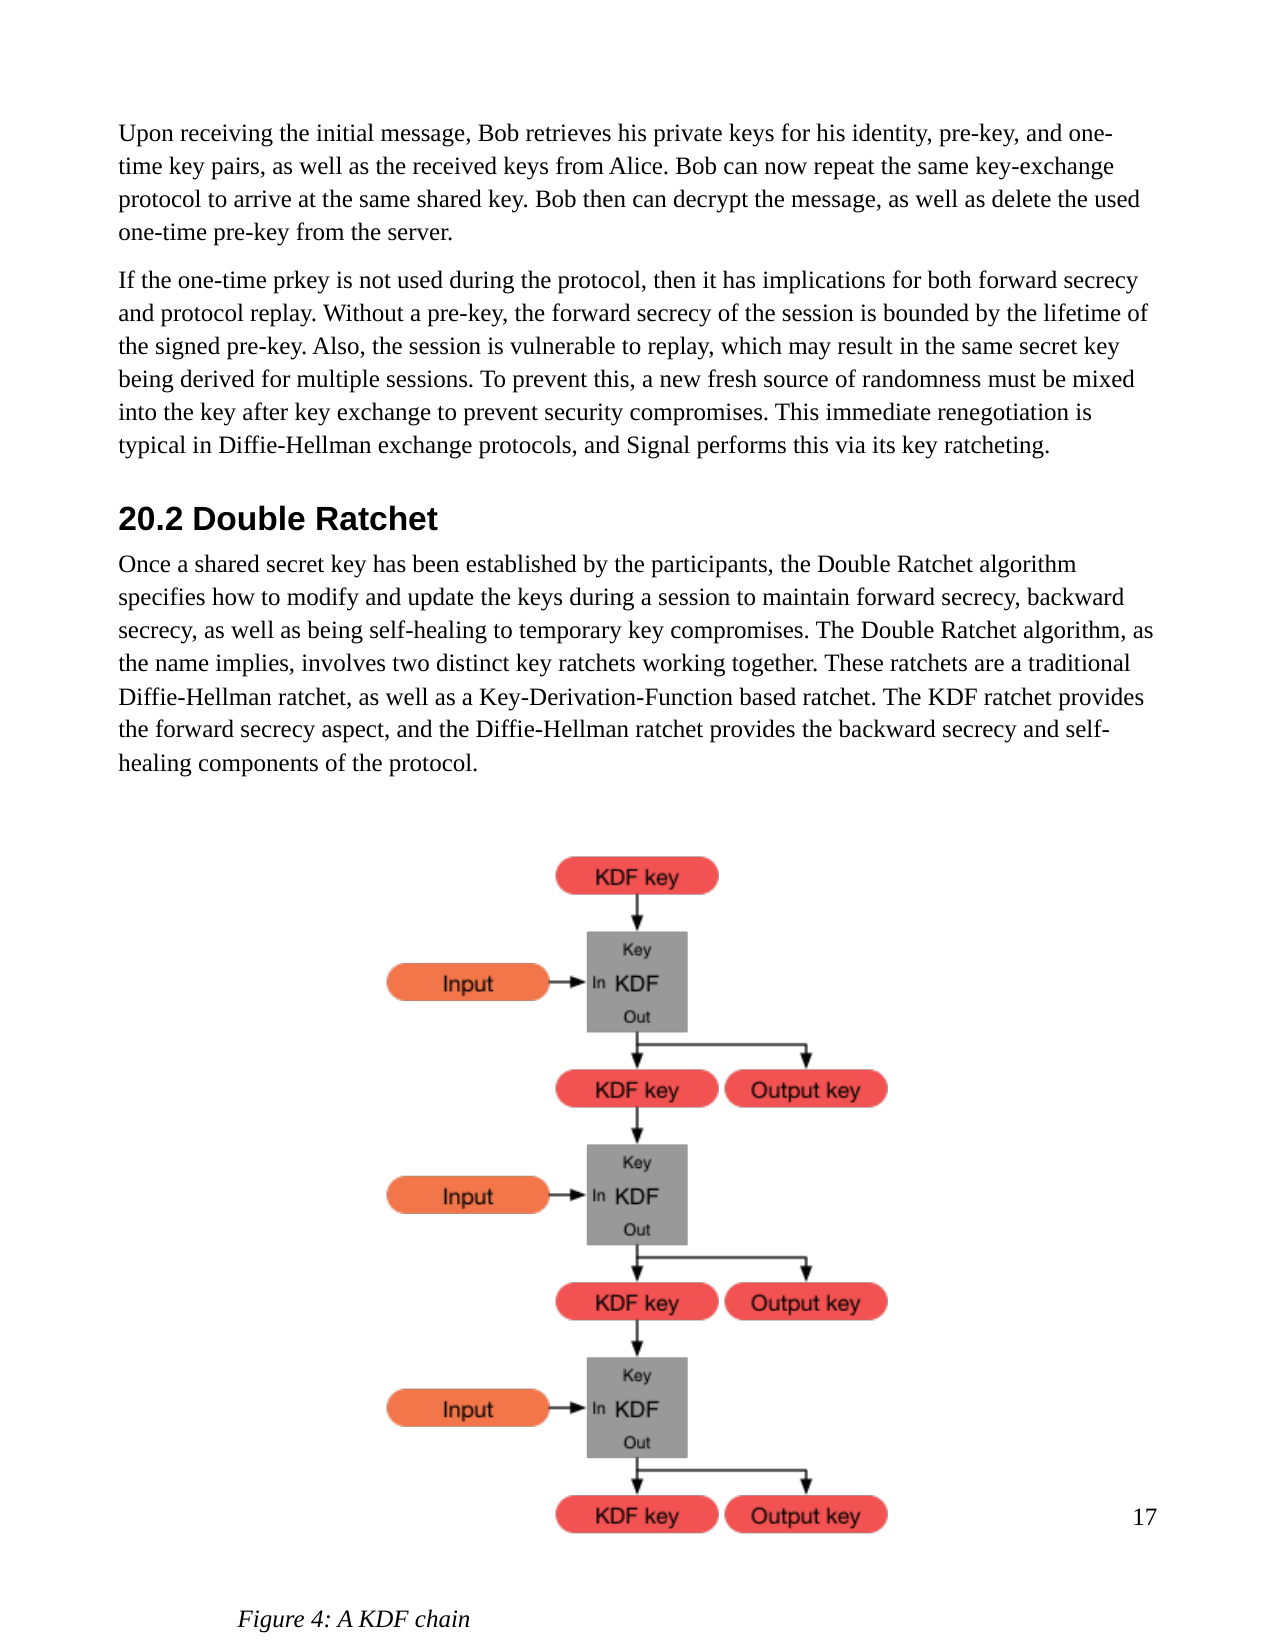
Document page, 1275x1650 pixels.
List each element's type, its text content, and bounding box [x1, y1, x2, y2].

text If the one-time prkey is not used during the protocol, then it has implications for both forward secrecy and protocol replay. Without a pre-key, the forward secrecy of the session is bounded by the lifetime of the signed pre-key. Also, the session is vulnerable to replay, which may result in the same secret key being derived for multiple sessions. To prevent this, a new fresh source of randomness must be mixed into the key after key exchange to prevent security compromises. This immediate renegotiation is typical in Diffie-Hellman exchange protocols, and Signal performs this via its key ratcheting. [118, 265, 1157, 459]
subtitle Double Ratchet [118, 498, 1157, 537]
text Upon receiving the initial message, Bob retrieves his private keys for his identity, pre-key, and one-time key pairs, as well as the received keys from Alice. Bob can now repeat the same key-exchange protocol to arrive at the same shared key. Bob then can decrypt the message, as well as delete the used one-time pre-key from the server. [118, 118, 1157, 246]
picture [237, 796, 1038, 1599]
text Once a shared secret key has been established by the participants, the Double Ratchet algorithm specifies how to modify and update the keys during a session to maintain forward secrecy, backward secrecy, as well as being self-healing to temporary key compromises. The Double Ratchet algorithm, as the name implies, involves two distinct key ratchets working together. These ratchets are a traditional Diffie-Hellman ratchet, as well as a Key-Derivation-Function based ratchet. The KDF ratchet provides the forward secrecy aspect, and the Diffie-Hellman ratchet provides the backward secrecy and self-healing components of the protocol. [118, 549, 1157, 776]
text Figure 4: A KDF chain [237, 1599, 1037, 1633]
